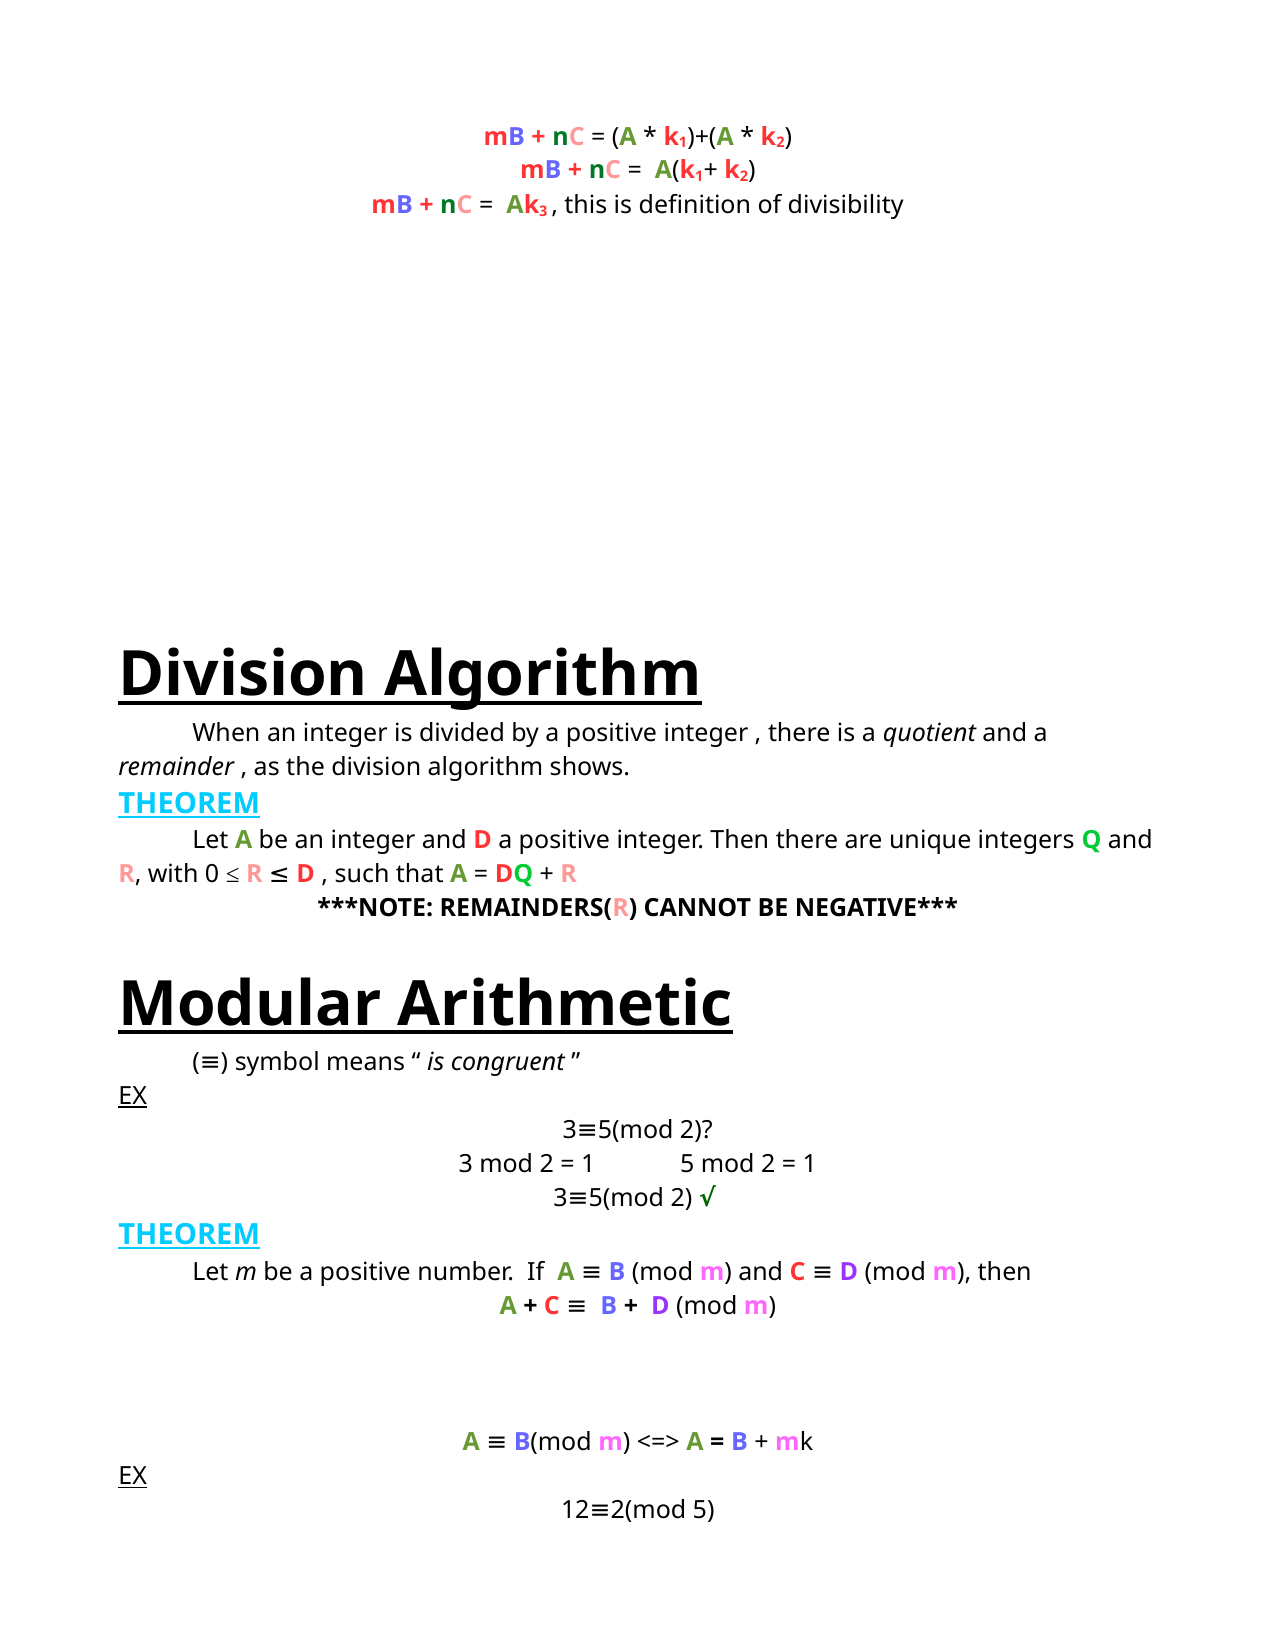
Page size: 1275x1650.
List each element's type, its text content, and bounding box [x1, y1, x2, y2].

text mB + nC = Ak3 , this is definition of divisibility [118, 186, 1157, 220]
text 3≡5(mod 2) √ [118, 1179, 1157, 1214]
text EX [118, 1458, 1157, 1492]
text Let A be an integer and D a positive integer. Then there are unique integers Q and R, with 0 ≤ R ≤ D , such that A = DQ + R [118, 822, 1157, 890]
text 3≡5(mod 2)? [118, 1111, 1157, 1146]
text A + C ≡ B + D (mod m) [118, 1287, 1157, 1321]
text 12≡2(mod 5) [118, 1492, 1157, 1526]
text mB + nC = A(k1+ k2) [118, 152, 1157, 186]
text Division Algorithm [118, 629, 1157, 714]
text When an integer is divided by a positive integer , there is a quotient and a remainder , as the division algorithm shows. [118, 714, 1157, 782]
text THEOREM [118, 1214, 1157, 1253]
text (≡) symbol means “ is congruent ” [118, 1043, 1157, 1077]
text Modular Arithmetic [118, 958, 1157, 1043]
text EX [118, 1077, 1157, 1111]
text THEOREM [118, 782, 1157, 822]
text ***NOTE: REMAINDERS(R) CANNOT BE NEGATIVE*** [118, 890, 1157, 924]
text Let m be a positive number. If A ≡ B (mod m) and C ≡ D (mod m), then [118, 1253, 1157, 1287]
text 3 mod 2 = 1 5 mod 2 = 1 [118, 1146, 1157, 1179]
text mB + nC = (A * k1)+(A * k2) [118, 118, 1157, 152]
text A ≡ B(mod m) <=> A = B + mk [118, 1424, 1157, 1458]
